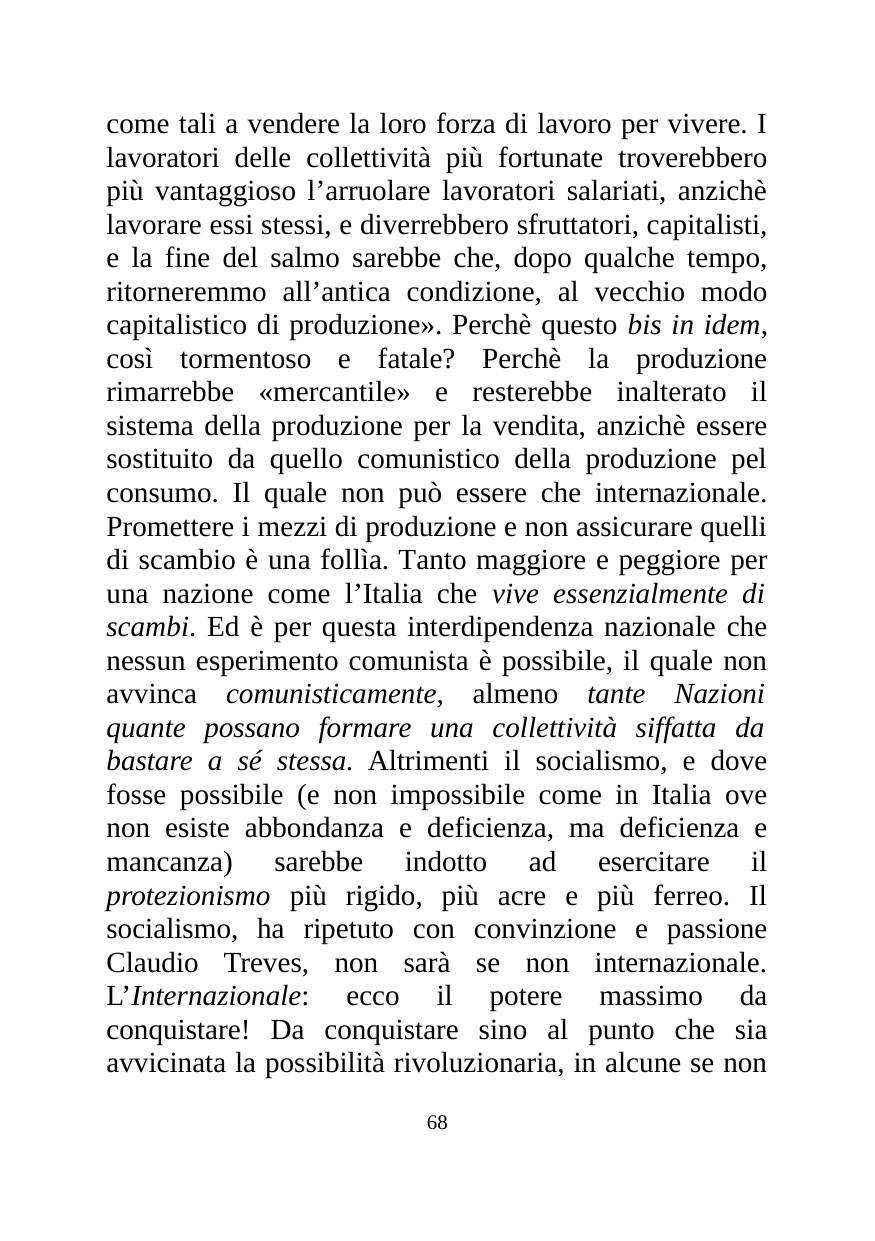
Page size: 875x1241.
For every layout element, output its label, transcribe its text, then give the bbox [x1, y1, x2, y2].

text come tali a vendere la loro forza di lavoro per vivere. I lavoratori delle collettività più fortunate troverebbero più vantaggioso l’arruolare lavoratori salariati, anzichè lavorare essi stessi, e diverrebbero sfruttatori, capitalisti, e la fine del salmo sarebbe che, dopo qualche tempo, ritorneremmo all’antica condizione, al vecchio modo capitalistico di produzione». Perchè questo bis in idem, così tormentoso e fatale? Perchè la produzione rimarrebbe «mercantile» e resterebbe inalterato il sistema della produzione per la vendita, anzichè essere sostituito da quello comunistico della produzione pel consumo. Il quale non può essere che internazionale. Promettere i mezzi di produzione e non assicurare quelli di scambio è una follìa. Tanto maggiore e peggiore per una nazione come l’Italia che vive essenzialmente di scambi. Ed è per questa interdipendenza nazionale che nessun esperimento comunista è possibile, il quale non avvinca comunisticamente, almeno tante Nazioni quante possano formare una collettività siffatta da bastare a sé stessa. Altrimenti il socialismo, e dove fosse possibile (e non impossibile come in Italia ove non esiste abbondanza e deficienza, ma deficienza e mancanza) sarebbe indotto ad esercitare il protezionismo più rigido, più acre e più ferreo. Il socialismo, ha ripetuto con convinzione e passione Claudio Treves, non sarà se non internazionale. L’Internazionale: ecco il potere massimo da conquistare! Da conquistare sino al punto che sia avvicinata la possibilità rivoluzionaria, in alcune se non [106, 106, 768, 1079]
